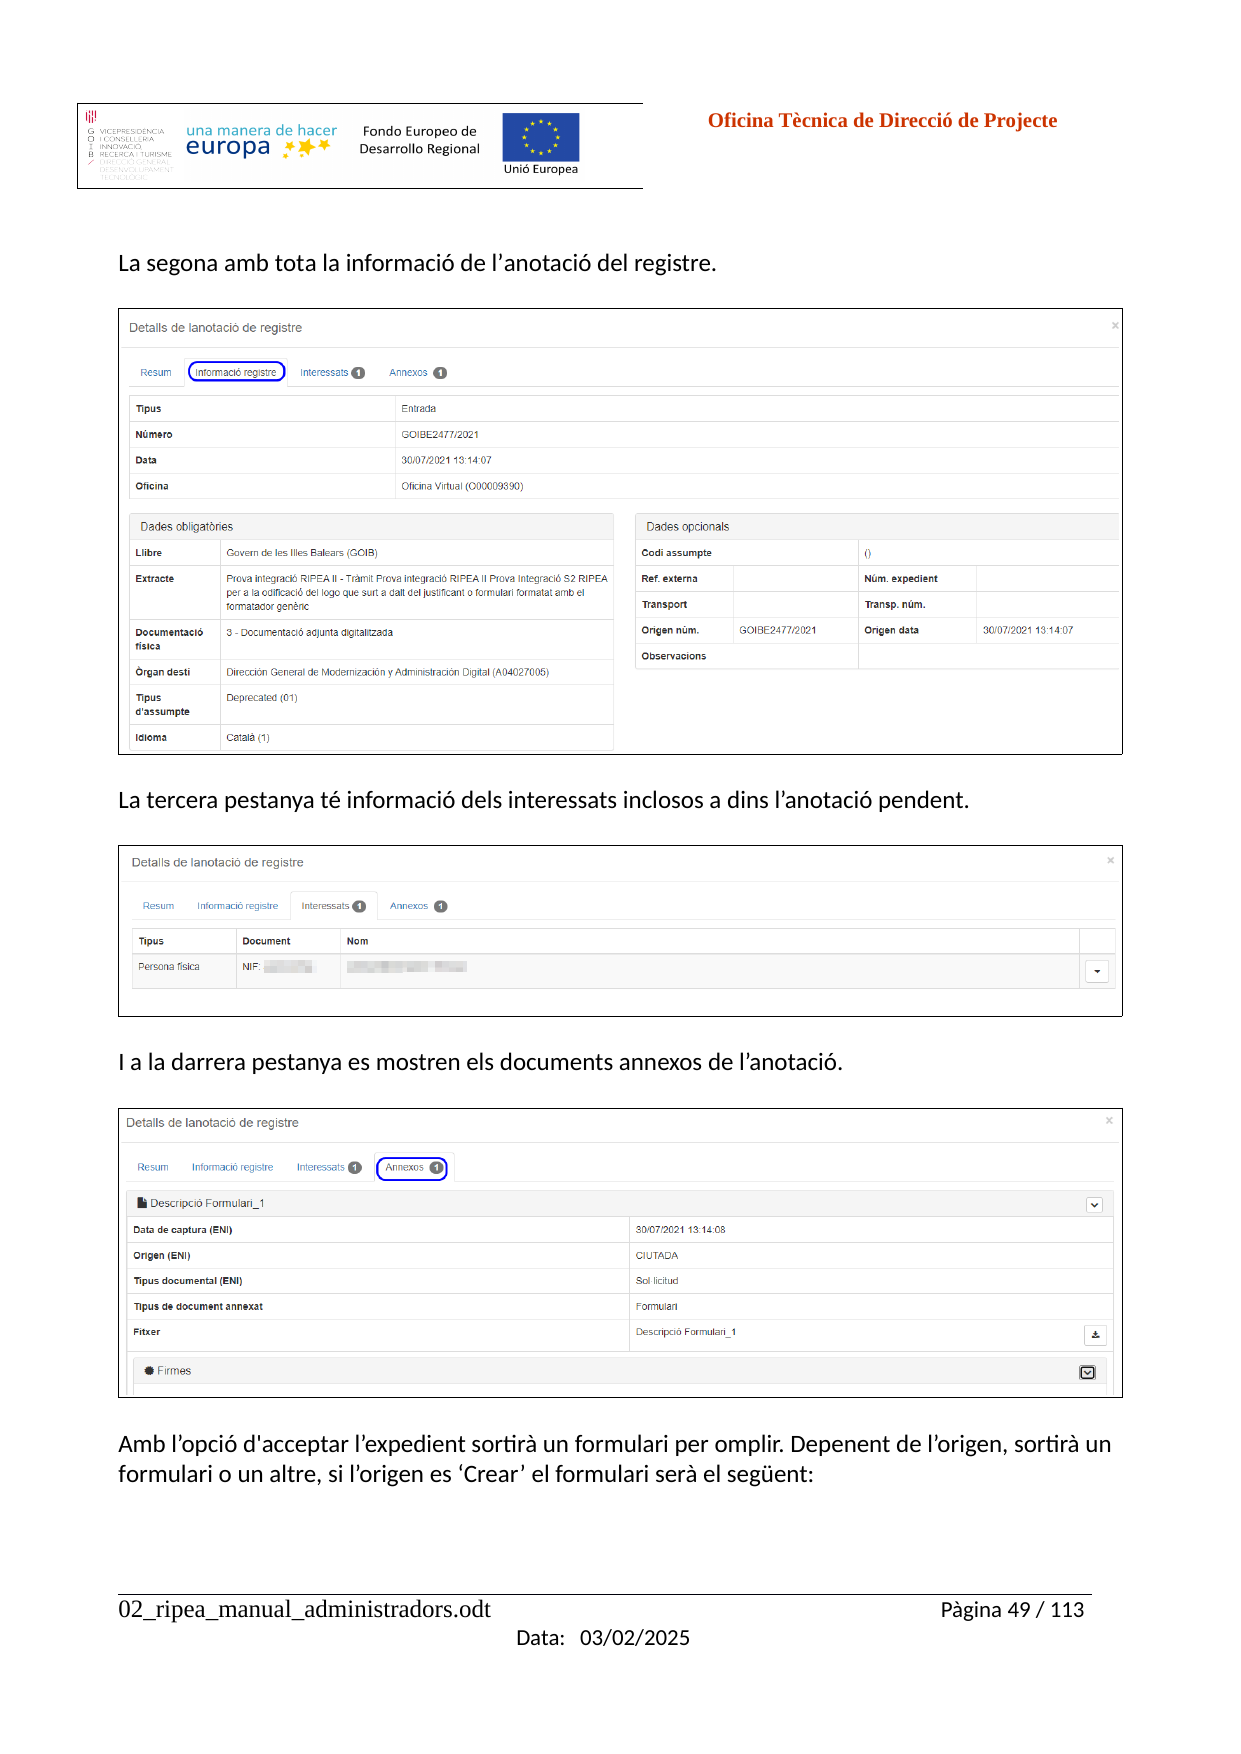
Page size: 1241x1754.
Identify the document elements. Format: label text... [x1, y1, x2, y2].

text La segona amb tota la informació de l’anotació del registre. [118, 247, 1122, 277]
picture [121, 311, 1119, 751]
picture [121, 848, 1119, 1013]
picture [82, 108, 178, 182]
picture [121, 1110, 1119, 1395]
text Amb l’opció d'acceptar l’expedient sortirà un formulari per omplir. Depenent de l’origen, sortirà un formulari o un altre, si l’origen es ‘Crear’ el formulari serà el següent: [118, 1428, 1122, 1489]
picture [184, 108, 585, 182]
text La tercera pestanya té informació dels interessats inclosos a dins l’anotació pendent. [118, 784, 1122, 815]
text I a la darrera pestanya es mostren els documents annexos de l’anotació. [118, 1046, 1122, 1077]
